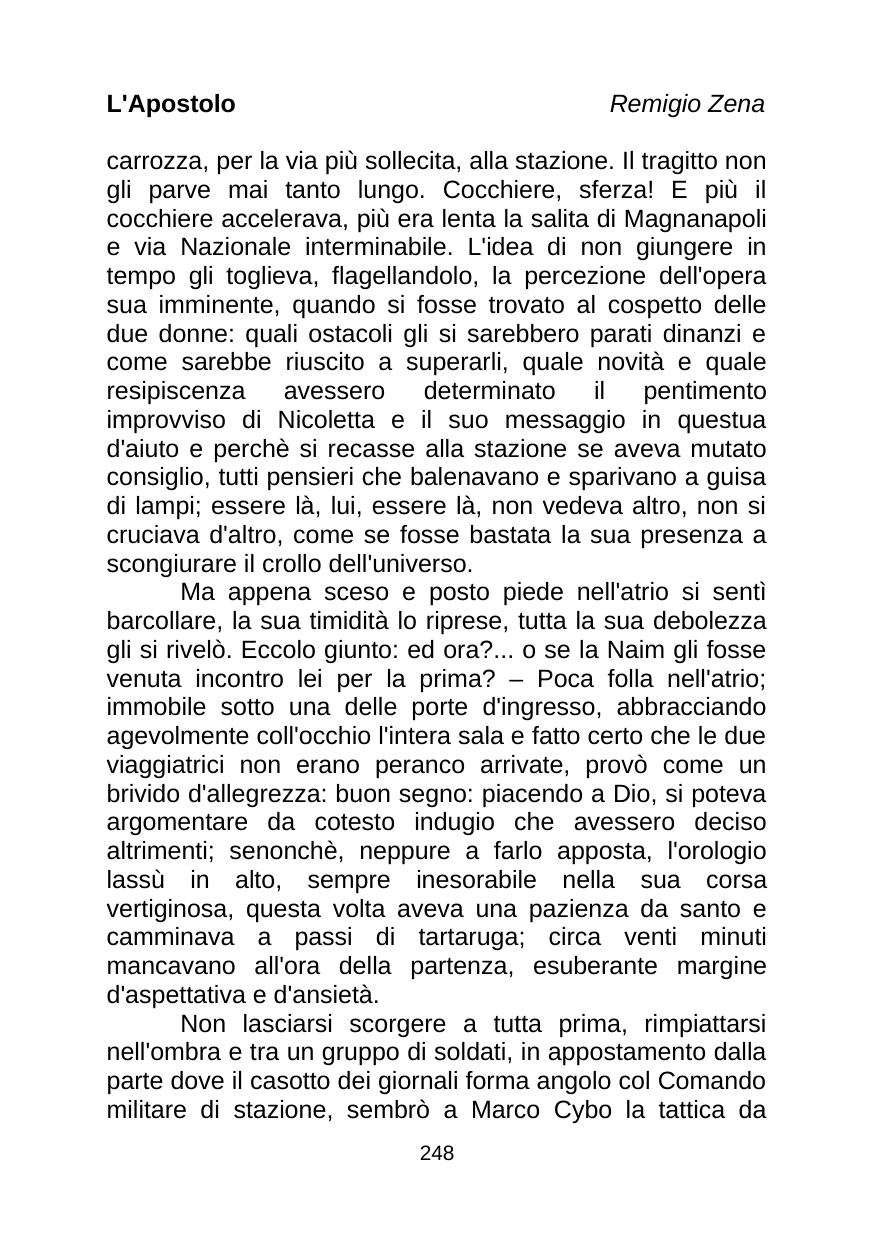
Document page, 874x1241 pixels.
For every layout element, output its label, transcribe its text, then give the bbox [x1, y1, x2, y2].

text Non lasciarsi scorgere a tutta prima, rimpiattarsi nell'ombra e tra un gruppo di soldati, in appostamento dalla parte dove il casotto dei giornali forma angolo col Comando militare di stazione, sembrò a Marco Cybo la tattica da [106, 1009, 768, 1124]
text carrozza, per la via più sollecita, alla stazione. Il tragitto non gli parve mai tanto lungo. Cocchiere, sferza! E più il cocchiere accelerava, più era lenta la salita di Magnanapoli e via Nazionale interminabile. L'idea di non giungere in tempo gli toglieva, flagellandolo, la percezione dell'opera sua imminente, quando si fosse trovato al cospetto delle due donne: quali ostacoli gli si sarebbero parati dinanzi e come sarebbe riuscito a superarli, quale novità e quale resipiscenza avessero determinato il pentimento improvviso di Nicoletta e il suo messaggio in questua d'aiuto e perchè si recasse alla stazione se aveva mutato consiglio, tutti pensieri che balenavano e sparivano a guisa di lampi; essere là, lui, essere là, non vedeva altro, non si cruciava d'altro, come se fosse bastata la sua presenza a scongiurare il crollo dell'universo. [106, 146, 768, 577]
text Ma appena sceso e posto piede nell'atrio si sentì barcollare, la sua timidità lo riprese, tutta la sua debolezza gli si rivelò. Eccolo giunto: ed ora?... o se la Naim gli fosse venuta incontro lei per la prima? – Poca folla nell'atrio; immobile sotto una delle porte d'ingresso, abbracciando agevolmente coll'occhio l'intera sala e fatto certo che le due viaggiatrici non erano peranco arrivate, provò come un brivido d'allegrezza: buon segno: piacendo a Dio, si poteva argomentare da cotesto indugio che avessero deciso altrimenti; senonchè, neppure a farlo apposta, l'orologio lassù in alto, sempre inesorabile nella sua corsa vertiginosa, questa volta aveva una pazienza da santo e camminava a passi di tartaruga; circa venti minuti mancavano all'ora della partenza, esuberante margine d'aspettativa e d'ansietà. [106, 577, 768, 1009]
